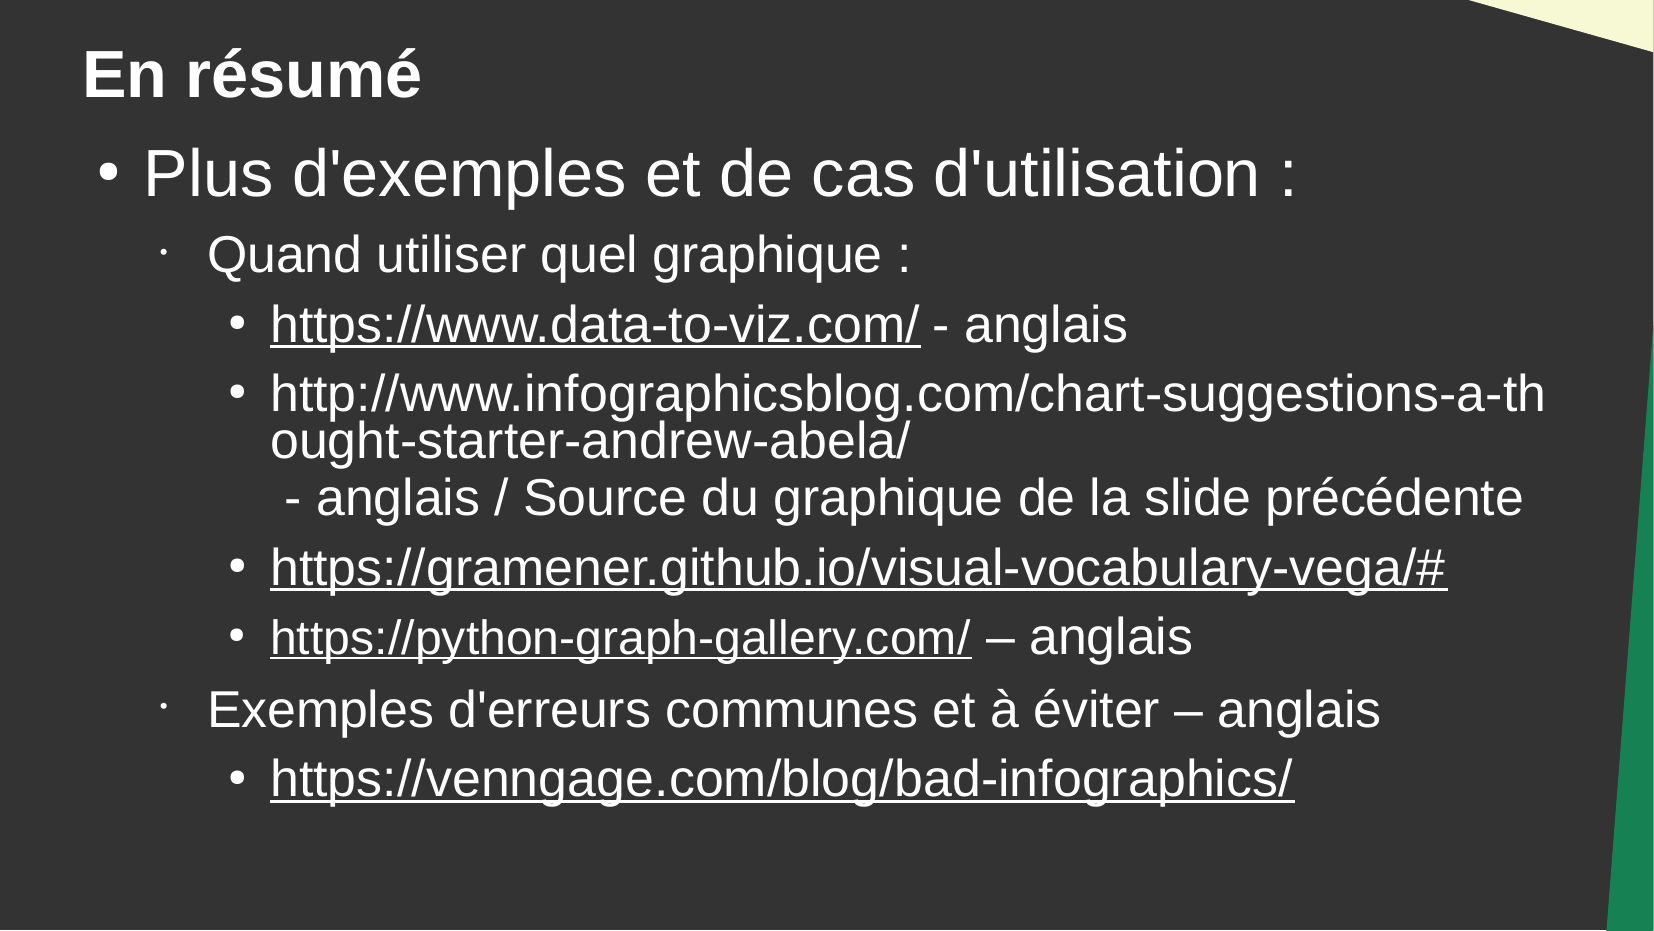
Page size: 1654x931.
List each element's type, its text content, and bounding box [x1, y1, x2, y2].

list Plus d'exemples et de cas d'utilisation : Quand utiliser quel graphique : https://www.data-to-viz.com/ - anglais http://www.infographicsblog.com/chart-suggestions-a-thought-starter-andrew-abela/ - anglais / Source du graphique de la slide précédente https://gramener.github.io/visual-vocabulary-vega/# https://python-graph-gallery.com/ – anglais Exemples d'erreurs communes et à éviter – anglais https://venngage.com/blog/bad-infographics/ [80, 135, 1560, 768]
text_box [1606, 315, 1654, 931]
title En résumé [82, 37, 1571, 115]
text_box [1468, 0, 1654, 53]
